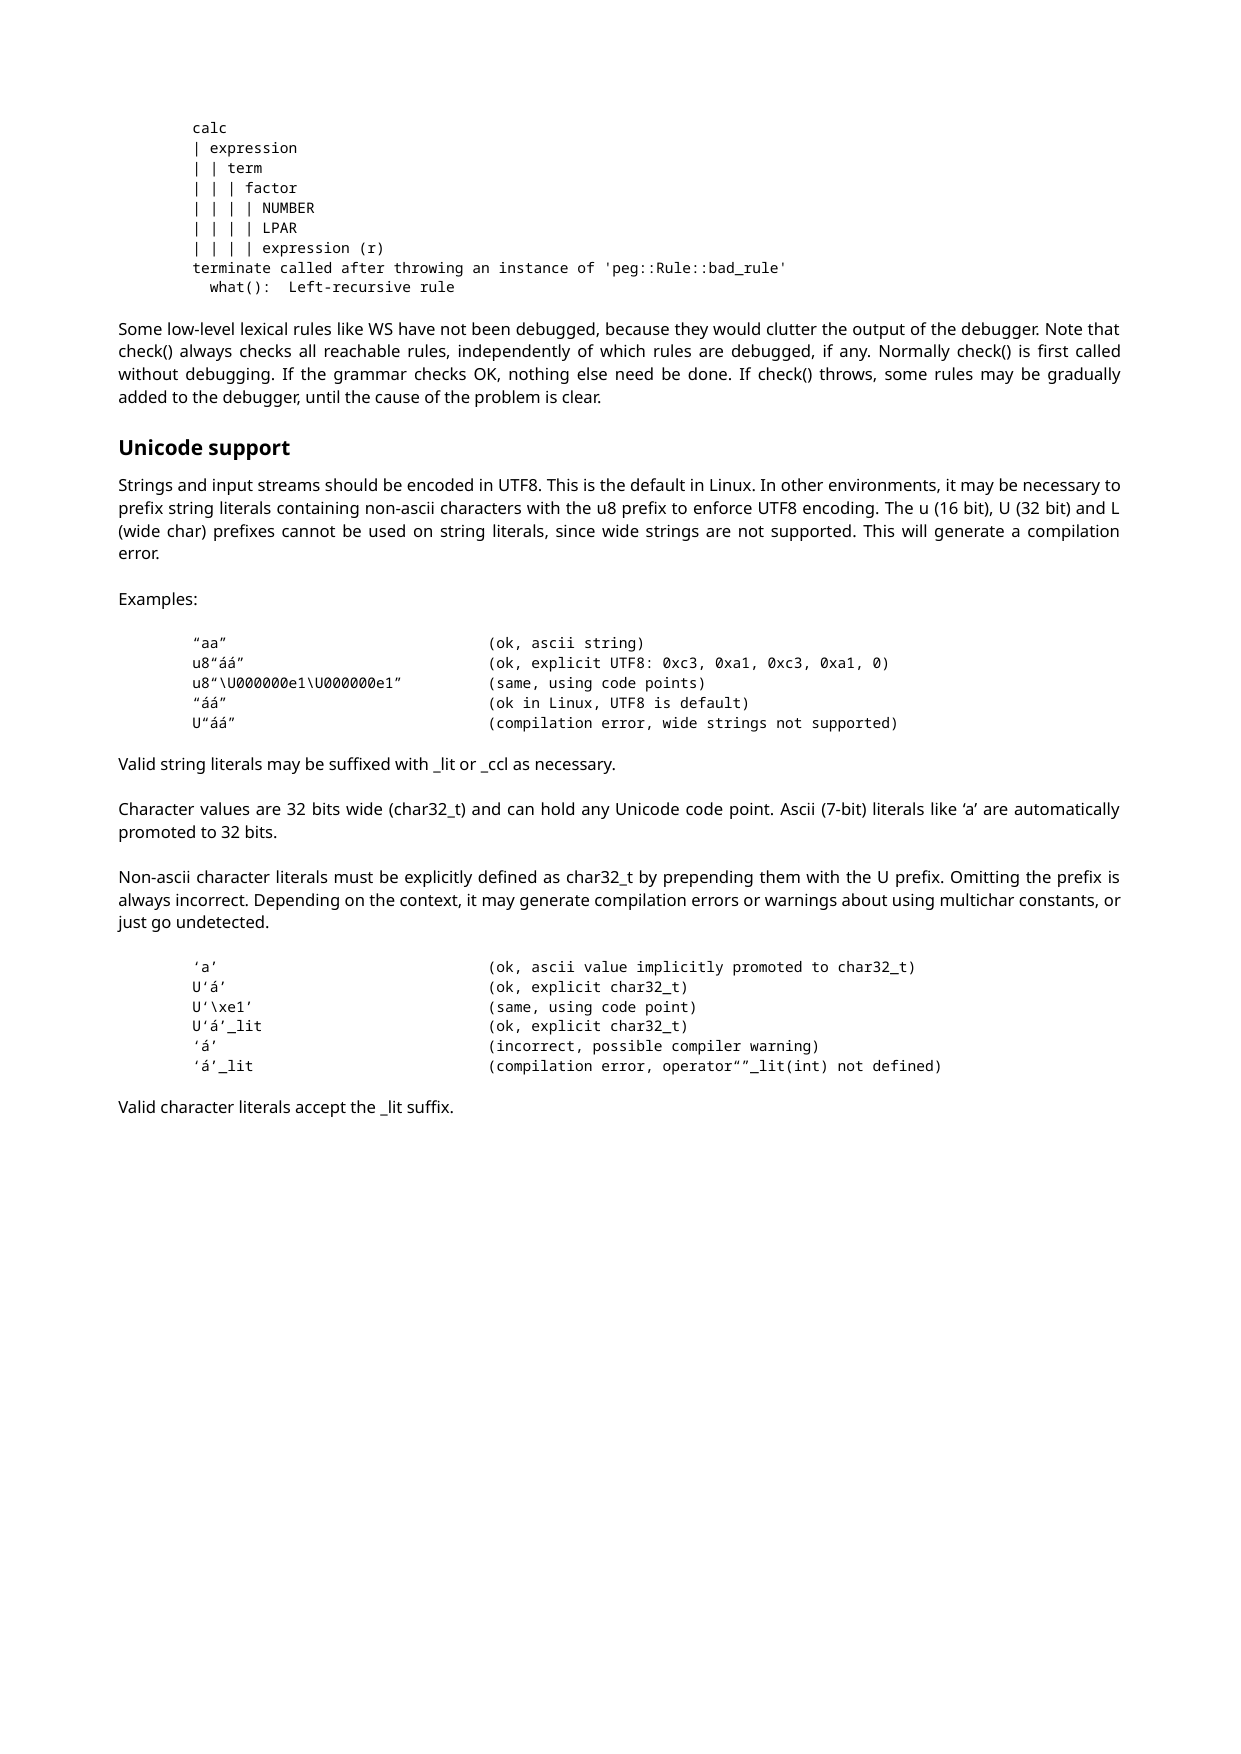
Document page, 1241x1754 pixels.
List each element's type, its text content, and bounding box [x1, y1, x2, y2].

text “aa” (ok, ascii string) [192, 633, 1122, 653]
text | | | | LPAR [192, 218, 1122, 237]
text Valid character literals accept the _lit suffix. [118, 1096, 1122, 1118]
text ‘á’_lit (compilation error, operator“”_lit(int) not defined) [192, 1056, 1122, 1076]
text | | | factor [192, 178, 1122, 198]
text Character values are 32 bits wide (char32_t) and can hold any Unicode code point. Ascii (7-bit) literals like ‘a’ are automatically promoted to 32 bits. [118, 798, 1122, 843]
text what(): Left-recursive rule [192, 277, 1122, 297]
text | | | | expression (r) [192, 237, 1122, 257]
text | | term [192, 158, 1122, 178]
text Valid string literals may be suffixed with _lit or _ccl as necessary. [118, 752, 1122, 775]
text ‘á’ (incorrect, possible compiler warning) [192, 1036, 1122, 1056]
text calc [192, 118, 1122, 138]
text U‘\xe1’ (same, using code point) [192, 996, 1122, 1016]
text Non-ascii character literals must be explicitly defined as char32_t by prepending them with the U prefix. Omitting the prefix is always incorrect. Depending on the context, it may generate compilation errors or warnings about using multichar constants, or just go undetected. [118, 866, 1122, 934]
text U“áá” (compilation error, wide strings not supported) [192, 712, 1122, 732]
text ‘a’ (ok, ascii value implicitly promoted to char32_t) [192, 957, 1122, 976]
text U‘á’ (ok, explicit char32_t) [192, 976, 1122, 996]
text | | | | NUMBER [192, 198, 1122, 218]
text u8“\U000000e1\U000000e1” (same, using code points) [192, 673, 1122, 692]
text Strings and input streams should be encoded in UTF8. This is the default in Linux. In other environments, it may be necessary to prefix string literals containing non-ascii characters with the u8 prefix to enforce UTF8 encoding. The u (16 bit), U (32 bit) and L (wide char) prefixes cannot be used on string literals, since wide strings are not supported. This will generate a compilation error. [118, 474, 1122, 565]
text Examples: [118, 587, 1122, 610]
subtitle Unicode support [118, 433, 1122, 461]
text terminate called after throwing an instance of 'peg::Rule::bad_rule' [192, 257, 1122, 277]
text U‘á’_lit (ok, explicit char32_t) [192, 1016, 1122, 1036]
text | expression [192, 138, 1122, 158]
text Some low-level lexical rules like WS have not been debugged, because they would clutter the output of the debugger. Note that check() always checks all reachable rules, independently of which rules are debugged, if any. Normally check() is first called without debugging. If the grammar checks OK, nothing else need be done. If check() throws, some rules may be gradually added to the debugger, until the cause of the problem is clear. [118, 317, 1122, 408]
text u8“áá” (ok, explicit UTF8: 0xc3, 0xa1, 0xc3, 0xa1, 0) [192, 653, 1122, 673]
text “áá” (ok in Linux, UTF8 is default) [192, 692, 1122, 712]
